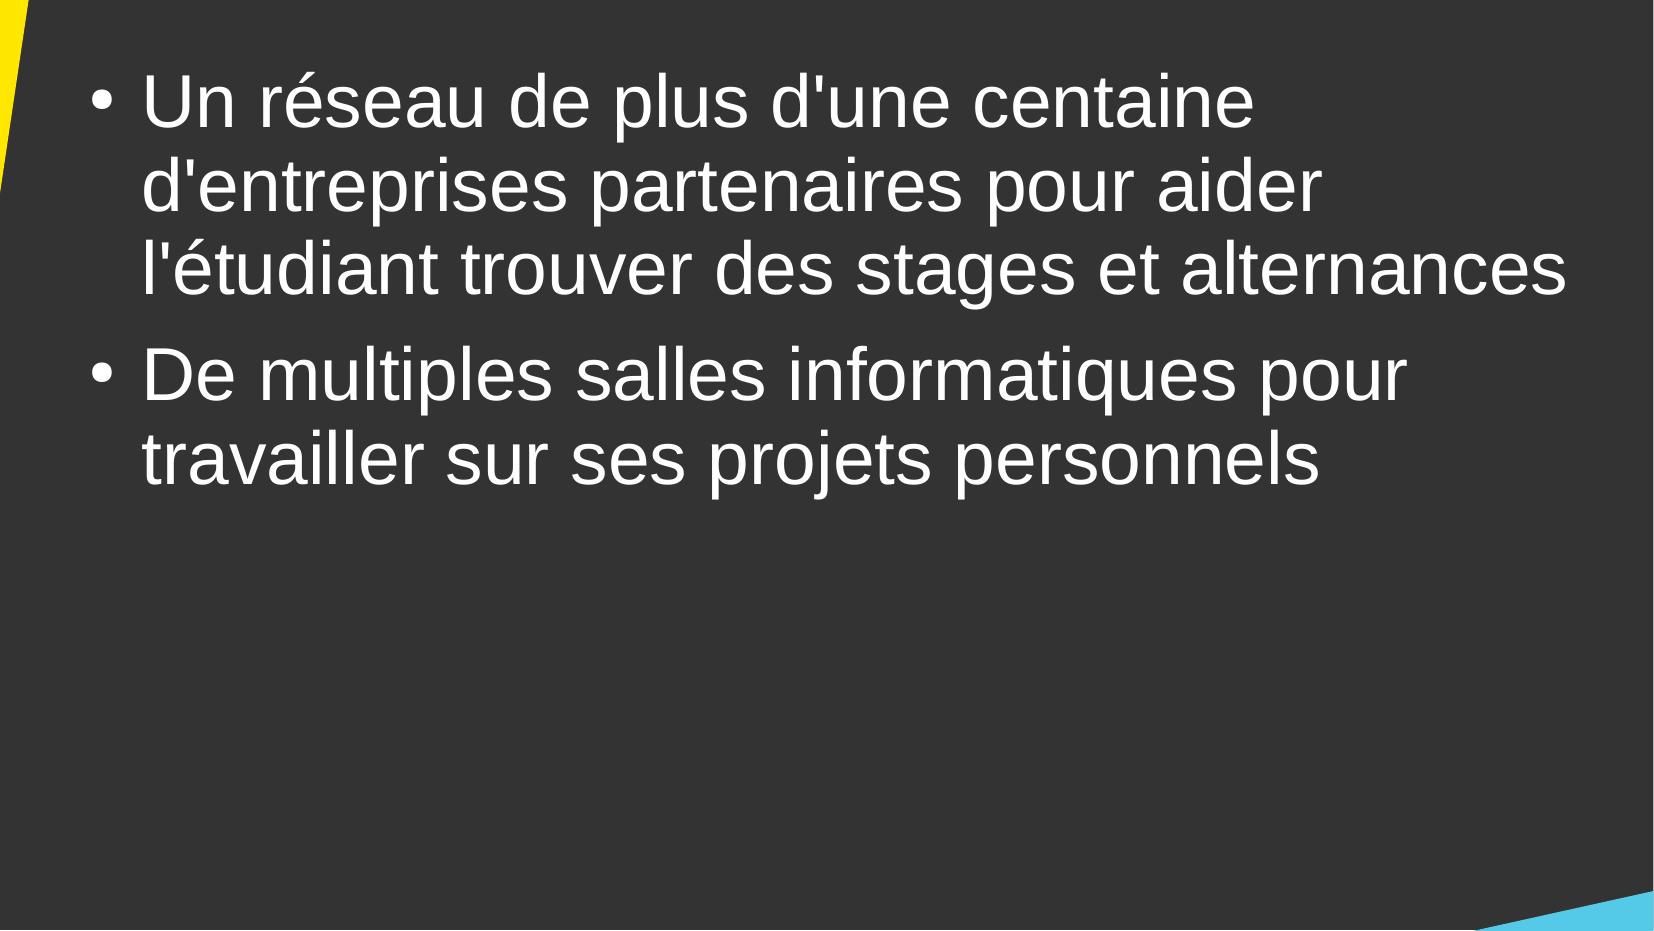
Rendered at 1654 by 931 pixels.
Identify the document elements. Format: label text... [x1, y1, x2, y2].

list Un réseau de plus d'une centaine d'entreprises partenaires pour aider l'étudiant trouver des stages et alternances De multiples salles informatiques pour travailler sur ses projets personnels [70, 59, 1595, 875]
text_box [1472, 890, 1654, 931]
text_box [0, 0, 29, 194]
